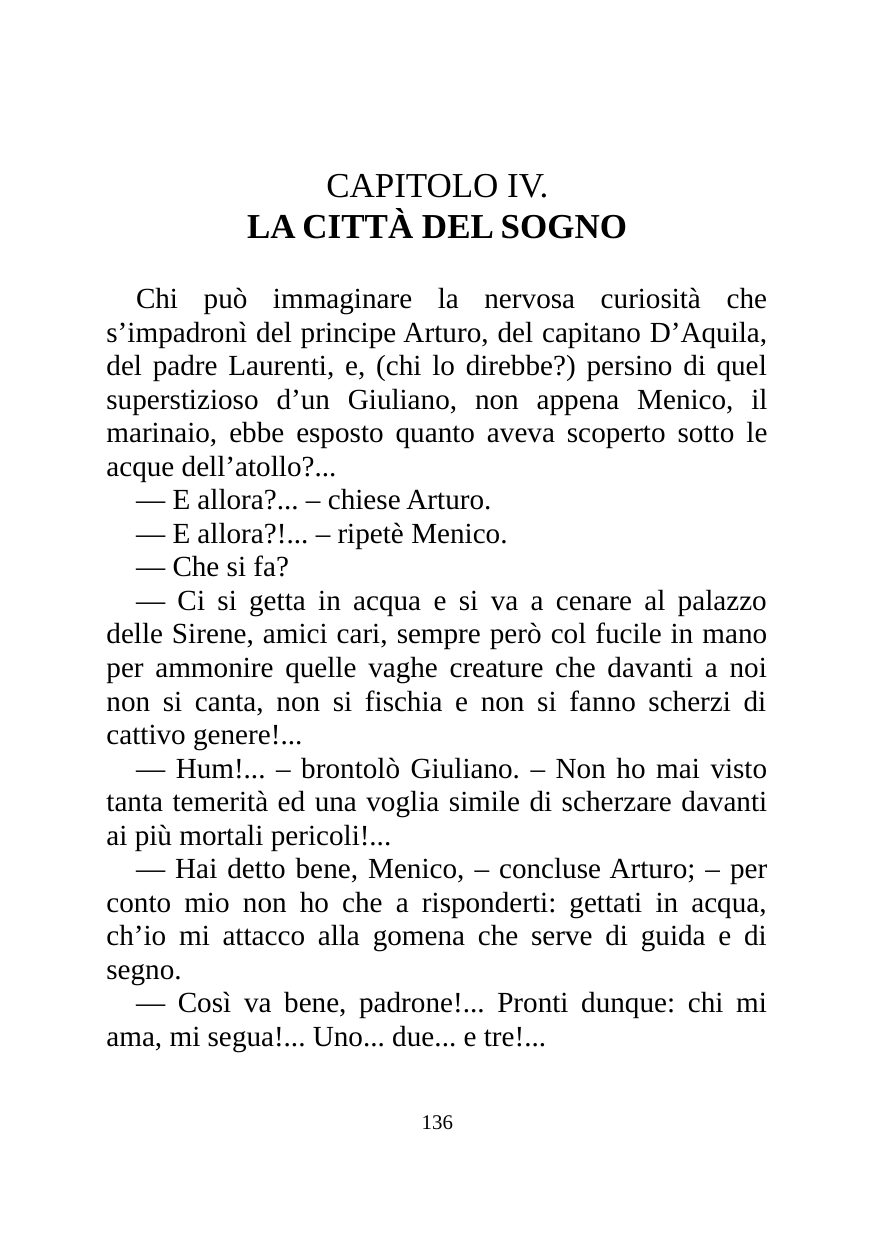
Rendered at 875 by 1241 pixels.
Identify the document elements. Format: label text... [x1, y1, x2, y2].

text — Così va bene, padrone!... Pronti dunque: chi mi ama, mi segua!... Uno... due... e tre!... [106, 986, 768, 1053]
text — E allora?!... – ripetè Menico. [106, 516, 768, 549]
text — E allora?... – chiese Arturo. [106, 482, 768, 516]
text — Hai detto bene, Menico, – concluse Arturo; – per conto mio non ho che a risponderti: gettati in acqua, ch’io mi attacco alla gomena che serve di guida e di segno. [106, 851, 768, 986]
text Chi può immaginare la nervosa curiosità che s’impadronì del principe Arturo, del capitano D’Aquila, del padre Laurenti, e, (chi lo direbbe?) persino di quel superstizioso d’un Giuliano, non appena Menico, il marinaio, ebbe esposto quanto aveva scoperto sotto le acque dell’atollo?... [106, 281, 768, 482]
subtitle CAPITOLO IV. LA CITTÀ DEL SOGNO [106, 165, 768, 246]
text — Hum!... – brontolò Giuliano. – Non ho mai visto tanta temerità ed una voglia simile di scherzare davanti ai più mortali pericoli!... [106, 751, 768, 851]
text — Che si fa? [106, 549, 768, 583]
text — Ci si getta in acqua e si va a cenare al palazzo delle Sirene, amici cari, sempre però col fucile in mano per ammonire quelle vaghe creature che davanti a noi non si canta, non si fischia e non si fanno scherzi di cattivo genere!... [106, 583, 768, 751]
